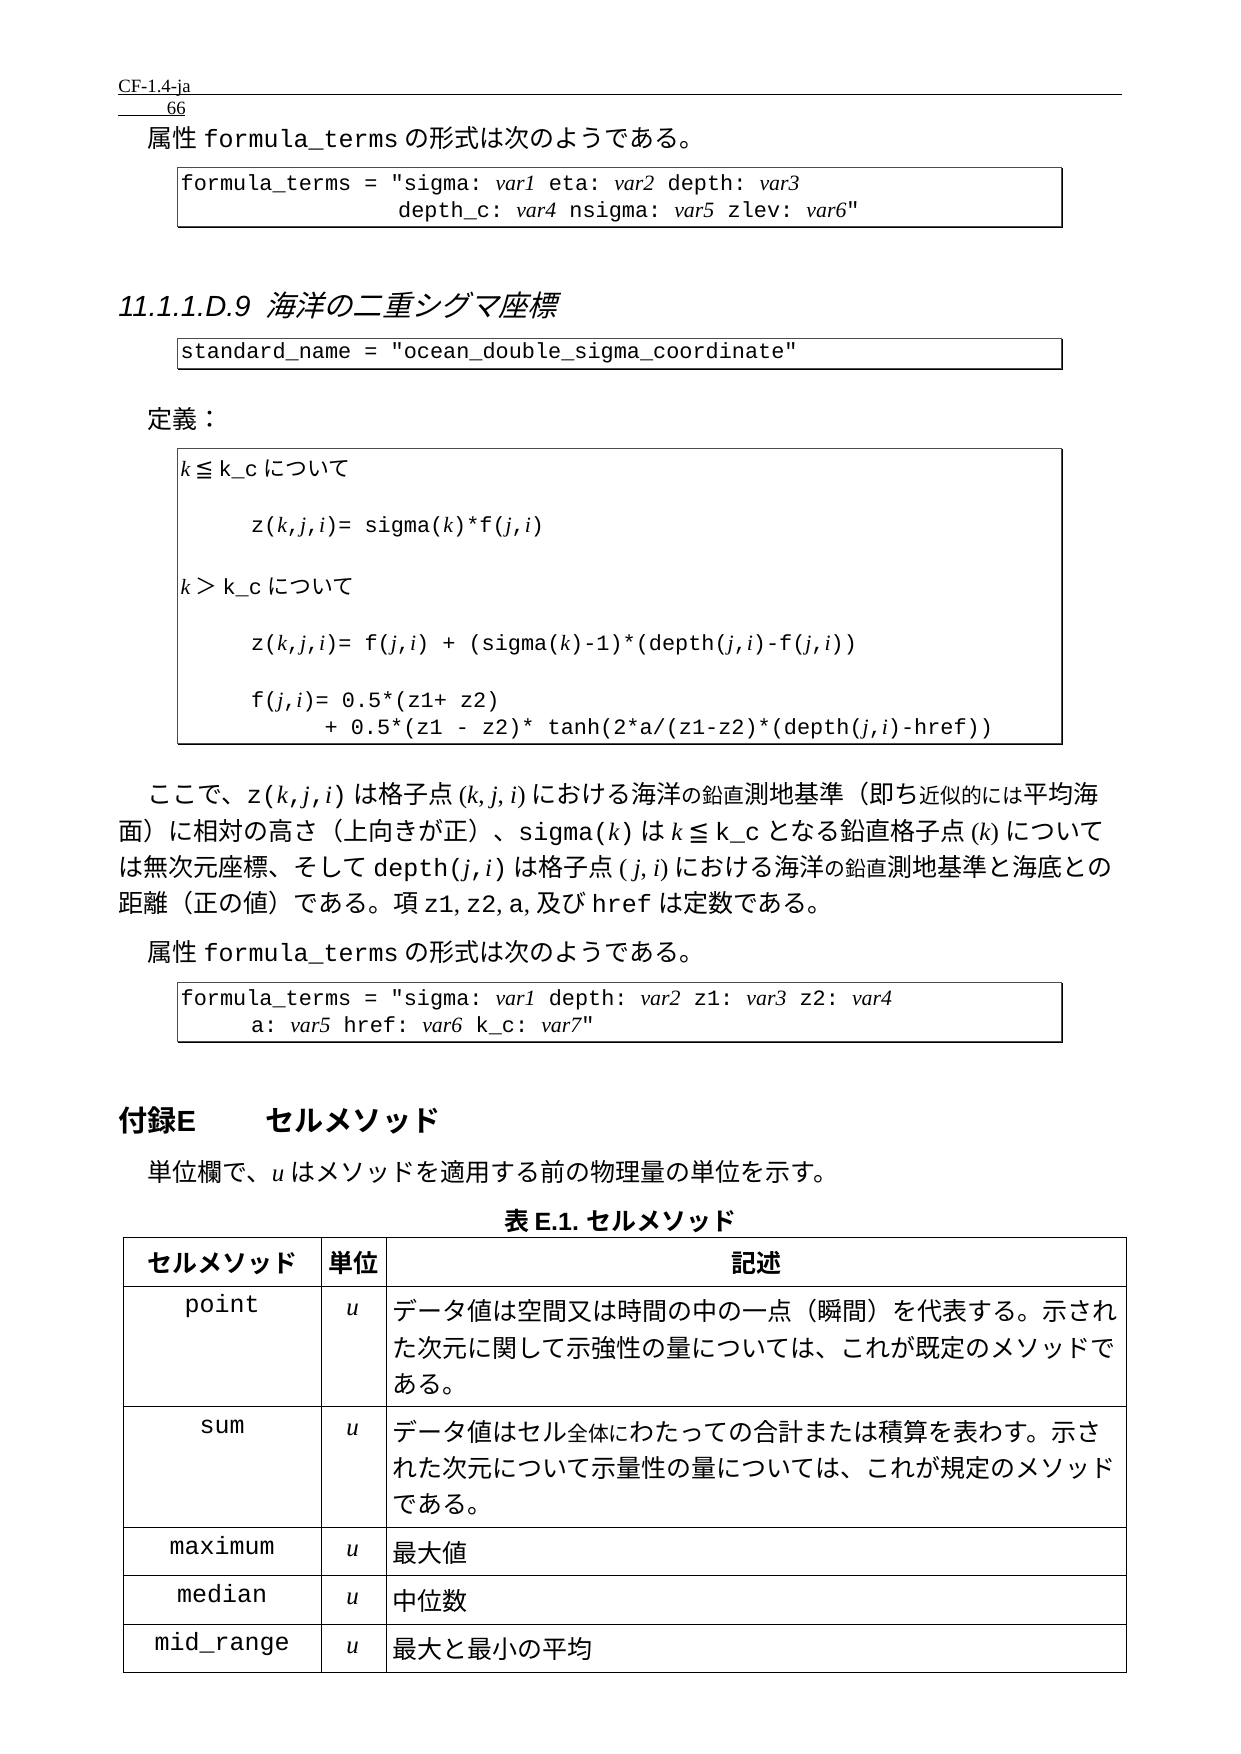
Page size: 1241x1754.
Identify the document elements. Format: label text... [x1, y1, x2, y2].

text 定義： [118, 399, 1122, 435]
text formula_terms = "sigma: var1 eta: var2 depth: var3 depth_c: var4 nsigma: var5 zlev: var6" [178, 168, 1061, 226]
table_header 記述 [387, 1238, 1126, 1286]
text f(j,i)= 0.5*(z1+ z2) + 0.5*(z1 - z2)* tanh(2*a/(z1-z2)*(depth(j,i)-href)) [178, 684, 1061, 743]
table_cell maximum [124, 1528, 321, 1575]
text 単位欄で、u はメソッドを適用する前の物理量の単位を示す。 [118, 1152, 1122, 1188]
table_cell point [124, 1287, 321, 1406]
table_cell 最大値 [387, 1528, 1126, 1575]
table_cell u [322, 1528, 386, 1575]
table_cell u [322, 1287, 386, 1406]
subtitle セルメソッド [118, 1097, 1122, 1140]
table_cell データ値は空間又は時間の中の一点（瞬間）を代表する。示された次元に関して示強性の量については、これが既定のメソッドである。 [387, 1287, 1126, 1406]
table_cell 中位数 [387, 1576, 1126, 1623]
table_cell mid_range [124, 1625, 321, 1672]
text z(k,j,i)= sigma(k)*f(j,i) [178, 509, 1061, 539]
table_cell u [322, 1407, 386, 1527]
table_cell u [322, 1625, 386, 1672]
subtitle 海洋の二重シグマ座標 [118, 283, 1122, 325]
table_header 単位 [322, 1238, 386, 1286]
text standard_name = "ocean_double_sigma_coordinate" [178, 339, 1061, 368]
table_cell 最大と最小の平均 [387, 1625, 1126, 1672]
text 表E.1. セルメソッド [118, 1201, 1122, 1237]
text k ＞ k_c について [178, 566, 1061, 601]
text ここで、z(k,j,i) は格子点 (k, j, i) における海洋の鉛直測地基準（即ち近似的には平均海面）に相対の高さ（上向きが正）、sigma(k) は k ≦ k_c となる鉛直格子点 (k) については無次元座標、そして depth(j,i) は格子点 ( j, i) における海洋の鉛直測地基準と海底との距離（正の値）である。項 z1, z2, a, 及び href は定数である。 [118, 774, 1122, 920]
text 属性 formula_terms の形式は次のようである。 [118, 118, 1122, 154]
table_header セルメソッド [124, 1238, 321, 1286]
table_cell sum [124, 1407, 321, 1527]
table_cell median [124, 1576, 321, 1623]
text formula_terms = "sigma: var1 depth: var2 z1: var3 z2: var4 a: var5 href: var6 k_c: var7" [178, 983, 1061, 1041]
text z(k,j,i)= f(j,i) + (sigma(k)-1)*(depth(j,i)-f(j,i)) [178, 627, 1061, 657]
table_cell u [322, 1576, 386, 1623]
text 属性 formula_terms の形式は次のようである。 [118, 933, 1122, 969]
table_cell データ値はセル全体にわたっての合計または積算を表わす。示された次元について示量性の量については、これが規定のメソッドである。 [387, 1407, 1126, 1527]
text k ≦ k_c について [178, 449, 1061, 483]
